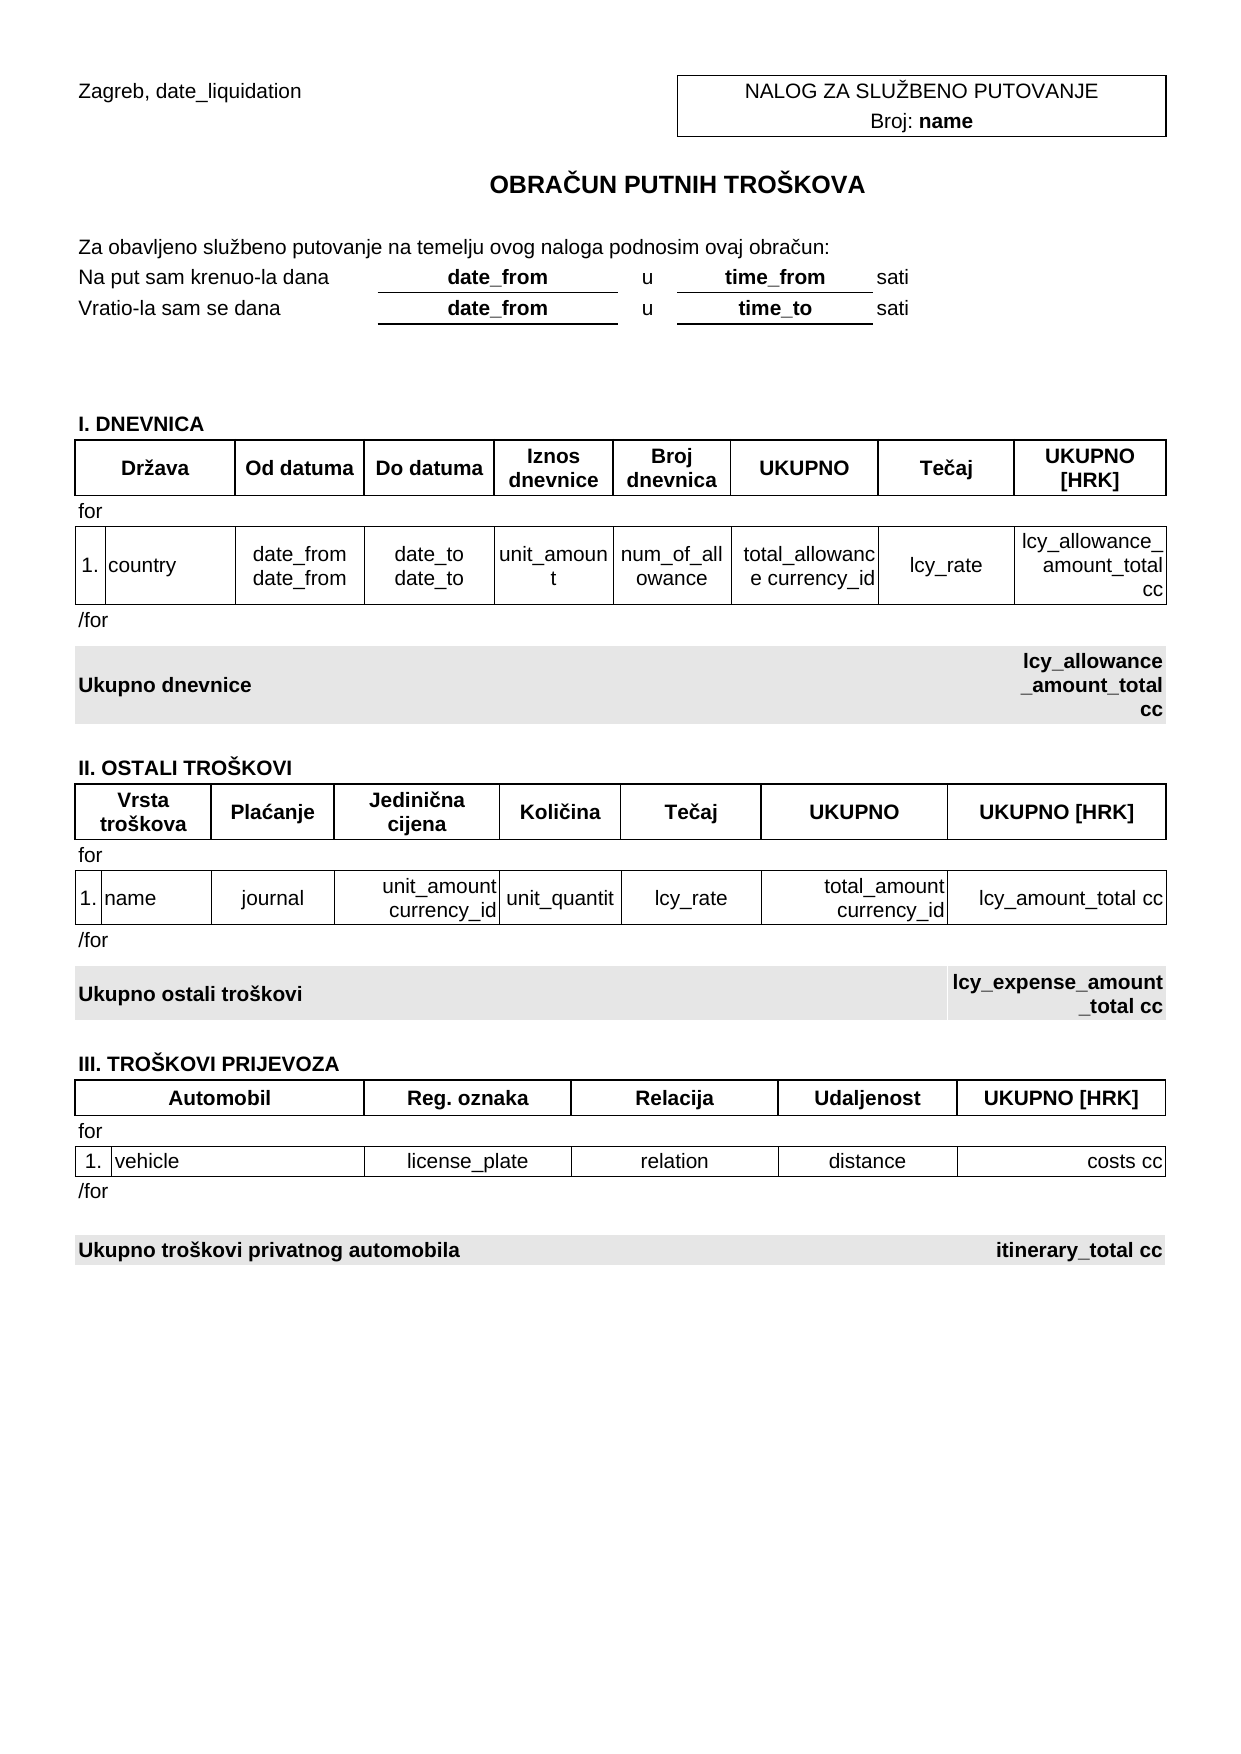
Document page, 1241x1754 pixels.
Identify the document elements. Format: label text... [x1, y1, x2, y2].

table_header I. DNEVNICA [75, 409, 1166, 439]
table_cell [978, 167, 1166, 202]
table_cell [978, 232, 1166, 262]
table_cell [75, 1206, 802, 1235]
table_cell [721, 955, 1166, 966]
table_cell date_from [378, 262, 618, 292]
table_cell Ukupno ostali troškovi [75, 966, 621, 1020]
table_cell Broj: name [678, 106, 1165, 136]
table_cell UKUPNO [762, 785, 947, 839]
table_cell [761, 966, 947, 1020]
table_cell [75, 955, 721, 966]
table_cell Količina [500, 785, 620, 839]
table_cell [978, 354, 1166, 385]
table_cell sati [873, 292, 977, 323]
table_cell [802, 1177, 1165, 1206]
table_cell [677, 202, 977, 232]
table_cell Ukupno dnevnice [75, 646, 613, 724]
table_cell num_of_allowance [614, 527, 731, 604]
table_cell [677, 137, 977, 167]
table_cell [802, 1206, 1165, 1235]
table_cell distance [779, 1147, 957, 1176]
table_cell UKUPNO [HRK] [948, 785, 1165, 839]
table_cell for [75, 840, 721, 870]
table_cell time_from [677, 262, 873, 292]
table_cell Ukupno troškovi privatnog automobila [75, 1235, 778, 1265]
table_cell Država [76, 441, 234, 494]
table_cell [618, 202, 677, 232]
table_cell [721, 840, 1166, 870]
table_cell total_allowance currency_id [732, 527, 878, 604]
table_cell Relacija [572, 1081, 777, 1114]
table_cell lcy_rate [879, 527, 1014, 604]
table_header II. OSTALI TROŠKOVI [75, 753, 721, 783]
table_header [721, 753, 1166, 783]
table_cell /for [75, 925, 721, 954]
table_cell journal [212, 871, 334, 924]
table_cell [677, 354, 977, 385]
table_cell [978, 262, 1166, 292]
table_cell [978, 323, 1166, 354]
table_cell Broj dnevnica [614, 441, 730, 494]
table_cell lcy_allowance_amount_total cc [1014, 646, 1166, 724]
table_cell Na put sam krenuo-la dana [75, 262, 378, 292]
table_cell [978, 137, 1166, 167]
table_cell costs cc [958, 1147, 1165, 1176]
table_cell Za obavljeno službeno putovanje na temelju ovog naloga podnosim ovaj obračun: [75, 232, 977, 262]
table_cell Reg. oznaka [365, 1081, 570, 1114]
table_cell unit_quantit [500, 871, 621, 924]
table_cell [75, 323, 378, 354]
table_cell relation [572, 1147, 778, 1176]
table_cell sati [873, 262, 977, 292]
table_header NALOG ZA SLUŽBENO PUTOVANJE [678, 76, 1165, 106]
table_cell 1. [76, 871, 101, 924]
table_cell [75, 167, 378, 202]
table_cell UKUPNO [731, 441, 877, 494]
table_cell [75, 202, 378, 232]
table_cell [378, 136, 618, 167]
table_cell UKUPNO [HRK] [958, 1081, 1165, 1114]
table_cell total_amount currency_id [762, 871, 947, 924]
table_cell vehicle [112, 1147, 364, 1176]
table_cell Udaljenost [779, 1081, 956, 1114]
table_cell [75, 106, 378, 136]
table_cell /for [75, 1177, 802, 1206]
table_cell itinerary_total cc [963, 1235, 1165, 1265]
table_cell [618, 136, 677, 167]
table_cell [721, 925, 1166, 954]
table_cell date_to date_to [365, 527, 494, 604]
table_cell lcy_amount_total cc [948, 871, 1166, 924]
table_cell UKUPNO [HRK] [1015, 441, 1165, 494]
table_cell for [75, 496, 1166, 526]
table_cell country [106, 527, 235, 604]
table_cell 1. [76, 1147, 111, 1176]
table_header [618, 75, 677, 106]
table_cell unit_amount currency_id [335, 871, 499, 924]
table_cell u [618, 262, 677, 292]
table_cell Automobil [76, 1081, 363, 1114]
table_cell Jedinična cijena [335, 785, 499, 839]
table_cell Plaćanje [212, 785, 333, 839]
table_cell [75, 136, 378, 167]
table_cell [802, 1116, 1165, 1146]
table_cell license_plate [365, 1147, 571, 1176]
table_cell [621, 966, 761, 1020]
table_cell lcy_allowance_amount_total cc [1015, 527, 1166, 604]
table_cell [75, 634, 1166, 646]
table_cell lcy_rate [622, 871, 761, 924]
table_header [802, 1049, 1165, 1079]
table_cell [378, 202, 618, 232]
table_cell date_from date_from [236, 527, 364, 604]
table_cell Vratio-la sam se dana [75, 292, 378, 323]
table_cell /for [75, 605, 1166, 634]
table_cell date_from [378, 293, 618, 323]
table_cell [378, 354, 618, 385]
table_cell [778, 1235, 957, 1265]
table_cell for [75, 1116, 802, 1146]
table_cell name [102, 871, 211, 924]
table_cell Od datuma [236, 441, 363, 494]
table_cell Tečaj [879, 441, 1013, 494]
table_cell Iznos dnevnice [495, 441, 612, 494]
table_cell [378, 106, 618, 136]
table_cell [978, 292, 1166, 323]
table_cell [978, 202, 1166, 232]
table_cell Do datuma [365, 441, 493, 494]
table_cell unit_amount [495, 527, 613, 604]
table_cell 1. [76, 527, 105, 604]
table_cell OBRAČUN PUTNIH TROŠKOVA [378, 167, 977, 202]
table_header III. TROŠKOVI PRIJEVOZA [75, 1049, 802, 1079]
table_cell [618, 354, 677, 385]
table_cell Tečaj [621, 785, 760, 839]
table_cell [613, 646, 1014, 724]
table_header Zagreb, date_liquidation [75, 75, 378, 106]
table_cell [75, 354, 378, 385]
table_cell [618, 106, 677, 136]
table_cell time_to [677, 293, 873, 323]
table_cell u [618, 292, 677, 323]
table_cell lcy_expense_amount_total cc [948, 966, 1166, 1020]
table_cell [957, 1235, 963, 1265]
table_cell [378, 323, 977, 354]
table_cell Vrsta troškova [76, 785, 210, 839]
table_header [378, 75, 618, 106]
